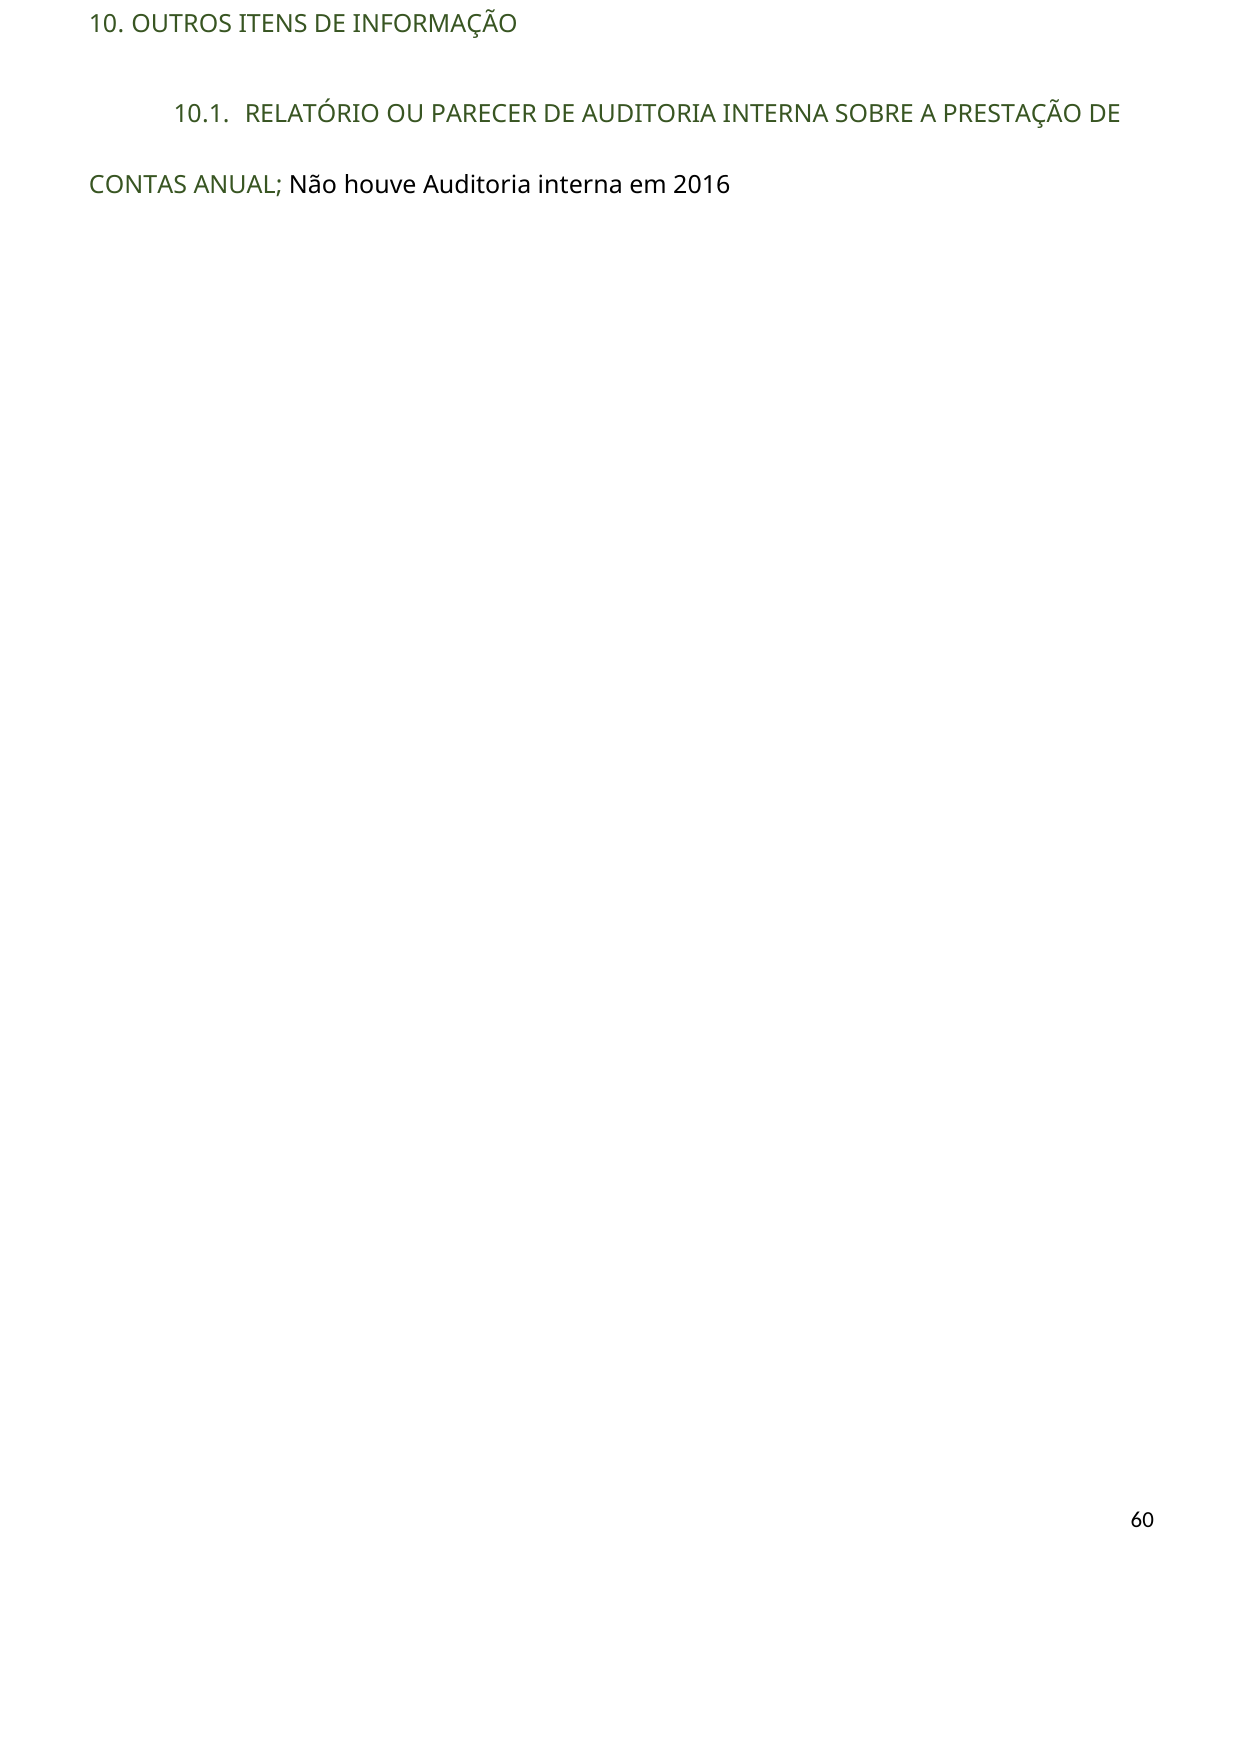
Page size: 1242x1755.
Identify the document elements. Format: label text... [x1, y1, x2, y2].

text 10. OUTROS ITENS DE INFORMAÇÃO [89, 6, 1164, 40]
text 60 [77, 1505, 1154, 1533]
text 10.1. RELATÓRIO OU PARECER DE AUDITORIA INTERNA SOBRE A PRESTAÇÃO DE CONTAS ANUAL; Não houve Auditoria interna em 2016 [89, 59, 1144, 201]
